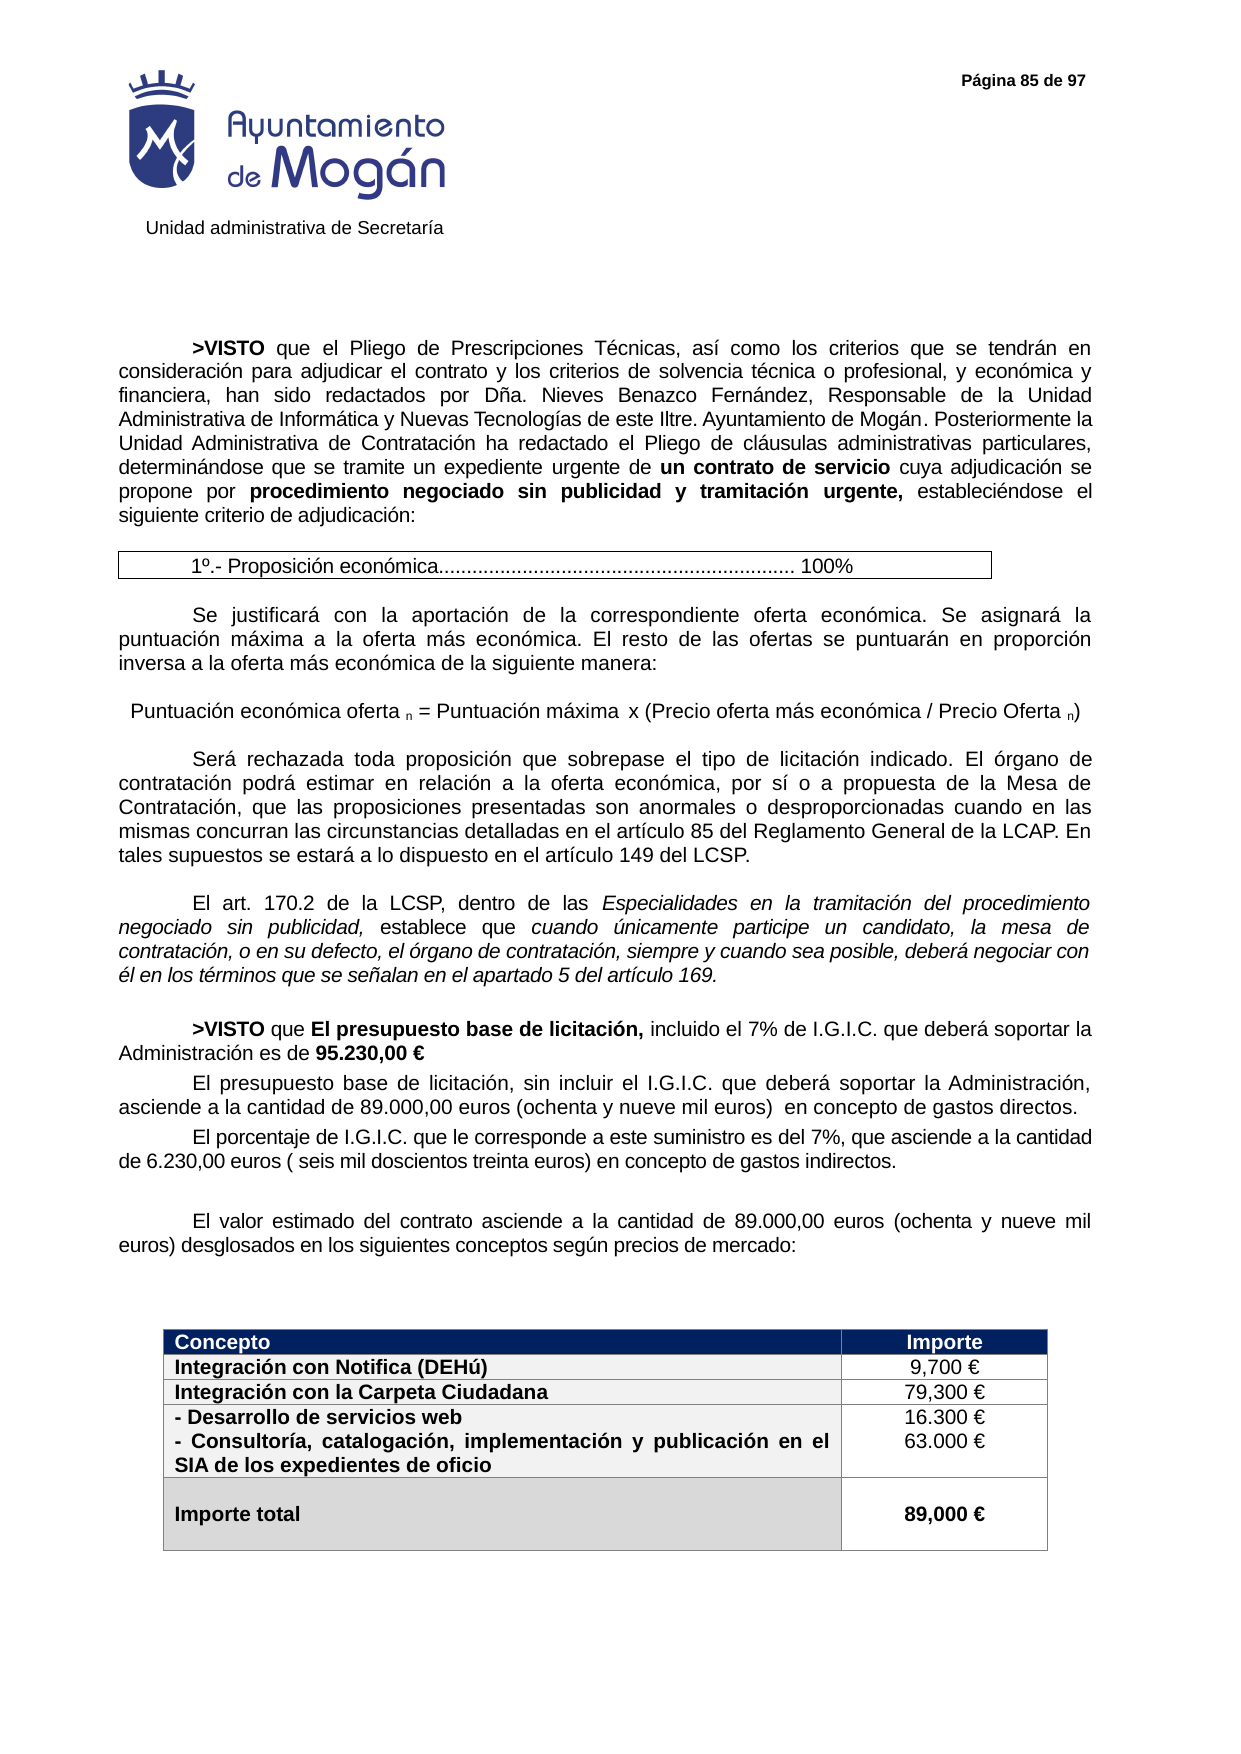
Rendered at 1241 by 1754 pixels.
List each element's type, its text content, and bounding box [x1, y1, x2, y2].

picture [128, 70, 445, 206]
text Se justificará con la aportación de la correspondiente oferta económica. Se asignará la puntuación máxima a la oferta más económica. El resto de las ofertas se puntuarán en proporción inversa a la oferta más económica de la siguiente manera: [118, 603, 1092, 675]
text Puntuación económica oferta n = Puntuación máxima x (Precio oferta más económica / Precio Oferta n) [118, 699, 1092, 723]
table_cell - Desarrollo de servicios web - Consultoría, catalogación, implementación y publicación en el SIA de los expedientes de oficio [164, 1405, 841, 1477]
text El presupuesto base de licitación, sin incluir el I.G.I.C. que deberá soportar la Administración, asciende a la cantidad de 89.000,00 euros (ochenta y nueve mil euros) en concepto de gastos directos. [118, 1071, 1092, 1119]
table_cell 79.300 € [842, 1380, 1047, 1404]
table_cell Integración con Notifica (DEHú) [164, 1355, 841, 1379]
table_cell 9.700 € [842, 1355, 1047, 1379]
table_header 1º.- Proposición económica................................................................ 100% [119, 552, 991, 578]
text El valor estimado del contrato asciende a la cantidad de 89.000,00 euros (ochenta y nueve mil euros) desglosados en los siguientes conceptos según precios de mercado: [118, 1209, 1092, 1257]
table_cell Integración con la Carpeta Ciudadana [164, 1380, 841, 1404]
text El art. 170.2 de la LCSP, dentro de las Especialidades en la tramitación del procedimiento negociado sin publicidad, establece que cuando únicamente participe un candidato, la mesa de contratación, o en su defecto, el órgano de contratación, siempre y cuando sea posible, deberá negociar con él en los términos que se señalan en el apartado 5 del artículo 169. [118, 891, 1092, 986]
table_header Concepto [164, 1330, 841, 1354]
table_cell 89.000 € [842, 1478, 1047, 1550]
text Será rechazada toda proposición que sobrepase el tipo de licitación indicado. El órgano de contratación podrá estimar en relación a la oferta económica, por sí o a propuesta de la Mesa de Contratación, que las proposiciones presentadas son anormales o desproporcionadas cuando en las mismas concurran las circunstancias detalladas en el artículo 85 del Reglamento General de la LCAP. En tales supuestos se estará a lo dispuesto en el artículo 149 del LCSP. [118, 747, 1092, 867]
table_header Importe [842, 1330, 1047, 1354]
text >VISTO que el Pliego de Prescripciones Técnicas, así como los criterios que se tendrán en consideración para adjudicar el contrato y los criterios de solvencia técnica o profesional, y económica y financiera, han sido redactados por Dña. Nieves Benazco Fernández, Responsable de la Unidad Administrativa de Informática y Nuevas Tecnologías de este Iltre. Ayuntamiento de Mogán. Posteriormente la Unidad Administrativa de Contratación ha redactado el Pliego de cláusulas administrativas particulares, determinándose que se tramite un expediente urgente de un contrato de servicio cuya adjudicación se propone por procedimiento negociado sin publicidad y tramitación urgente, estableciéndose el siguiente criterio de adjudicación: [118, 335, 1092, 527]
table_cell 16.300 € 63.000 € [842, 1405, 1047, 1477]
text >VISTO que El presupuesto base de licitación, incluido el 7% de I.G.I.C. que deberá soportar la Administración es de 95.230,00 € [118, 1017, 1092, 1064]
text El porcentaje de I.G.I.C. que le corresponde a este suministro es del 7%, que asciende a la cantidad de 6.230,00 euros ( seis mil doscientos treinta euros) en concepto de gastos indirectos. [118, 1125, 1092, 1173]
table_cell Importe total [164, 1478, 841, 1550]
